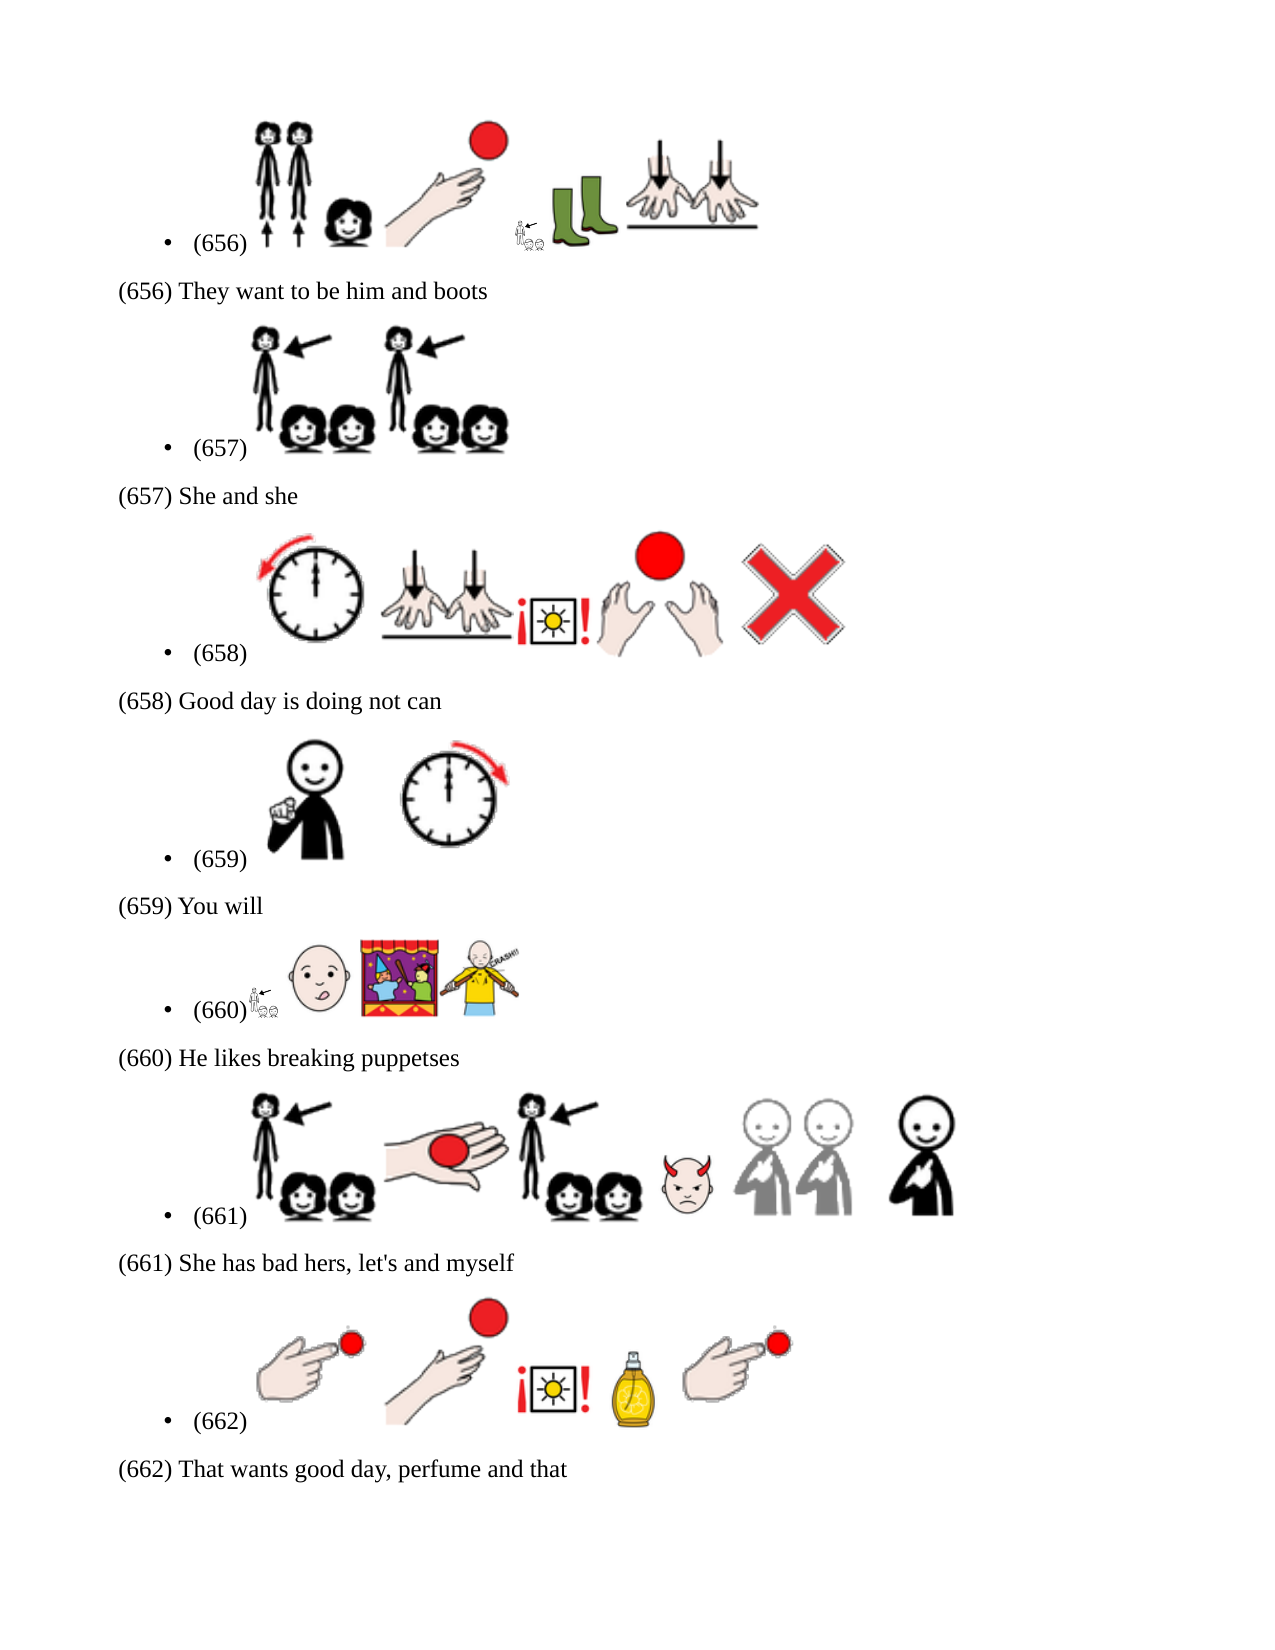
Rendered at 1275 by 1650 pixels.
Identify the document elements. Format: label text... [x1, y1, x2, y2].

text (659) You will [118, 891, 1157, 920]
list (659) [164, 734, 1157, 872]
text (660) He likes breaking puppetses [118, 1043, 1157, 1072]
picture [247, 1090, 994, 1225]
picture [247, 1296, 808, 1430]
picture [247, 938, 520, 1019]
picture [247, 733, 514, 867]
list (657) [164, 323, 1157, 462]
list (656) [164, 118, 1157, 257]
list (658) [164, 528, 1157, 667]
picture [247, 323, 514, 457]
list (660) [164, 939, 1157, 1024]
list (661) [164, 1091, 1157, 1229]
text (658) Good day is doing not can [118, 686, 1157, 715]
picture [247, 118, 760, 252]
picture [247, 528, 861, 662]
text (656) They want to be him and boots [118, 276, 1157, 304]
list (662) [164, 1296, 1157, 1435]
text (662) That wants good day, perfume and that [118, 1454, 1157, 1482]
text (657) She and she [118, 481, 1157, 510]
text (661) She has bad hers, let's and myself [118, 1248, 1157, 1277]
